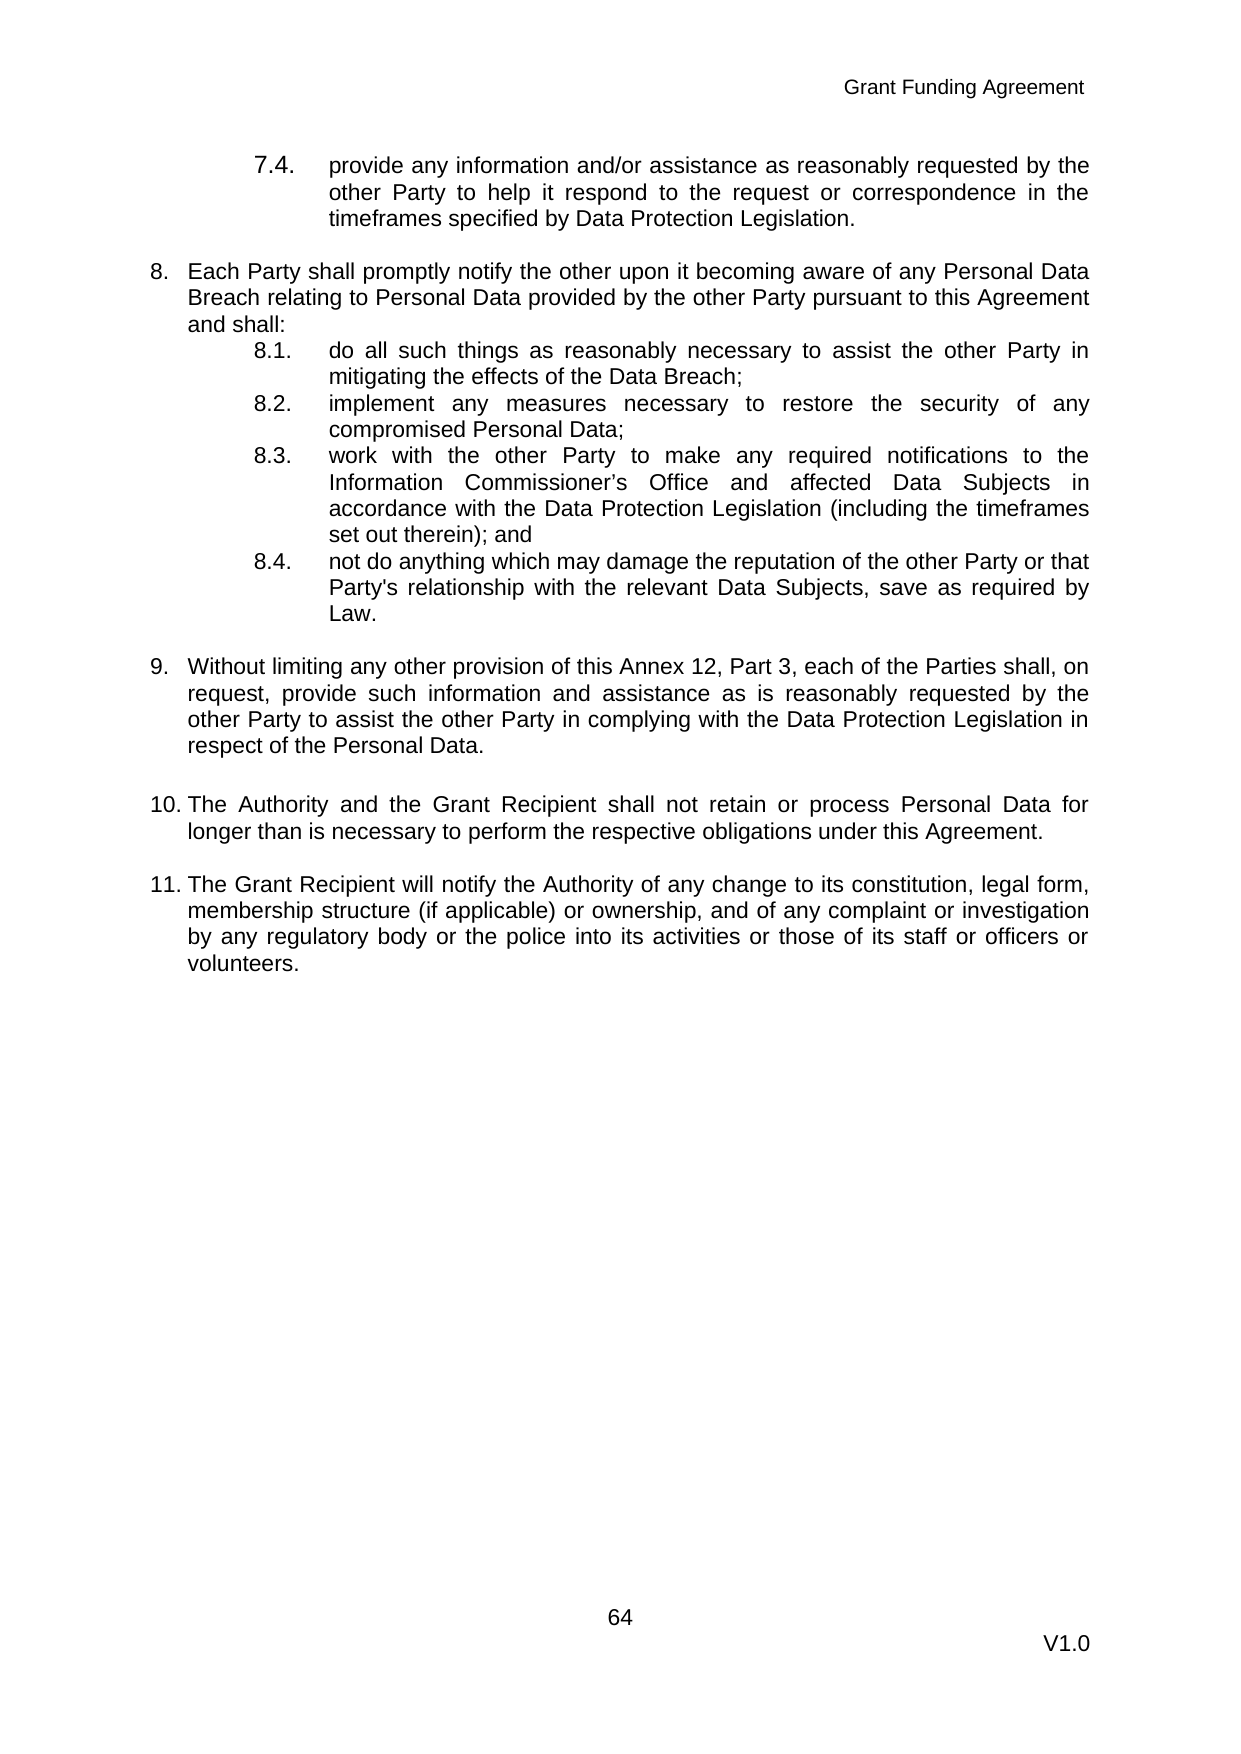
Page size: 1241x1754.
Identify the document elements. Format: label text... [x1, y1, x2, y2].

list implement any measures necessary to restore the security of any compromised Personal Data; [253, 389, 1090, 442]
list work with the other Party to make any required notifications to the Information Commissioner’s Office and affected Data Subjects in accordance with the Data Protection Legislation (including the timeframes set out therein); and [253, 442, 1090, 548]
list Each Party shall promptly notify the other upon it becoming aware of any Personal Data Breach relating to Personal Data provided by the other Party pursuant to this Agreement and shall: [150, 258, 1090, 337]
list provide any information and/or assistance as reasonably requested by the other Party to help it respond to the request or correspondence in the timeframes specified by Data Protection Legislation. [253, 150, 1090, 231]
list Without limiting any other provision of this Annex 12, Part 3, each of the Parties shall, on request, provide such information and assistance as is reasonably requested by the other Party to assist the other Party in complying with the Data Protection Legislation in respect of the Personal Data. [150, 653, 1090, 758]
list The Grant Recipient will notify the Authority of any change to its constitution, legal form, membership structure (if applicable) or ownership, and of any complaint or investigation by any regulatory body or the police into its activities or those of its staff or officers or volunteers. [150, 871, 1090, 976]
list The Authority and the Grant Recipient shall not retain or process Personal Data for longer than is necessary to perform the respective obligations under this Agreement. [150, 791, 1090, 844]
list not do anything which may damage the reputation of the other Party or that Party's relationship with the relevant Data Subjects, save as required by Law. [253, 548, 1090, 627]
list do all such things as reasonably necessary to assist the other Party in mitigating the effects of the Data Breach; [253, 337, 1090, 389]
